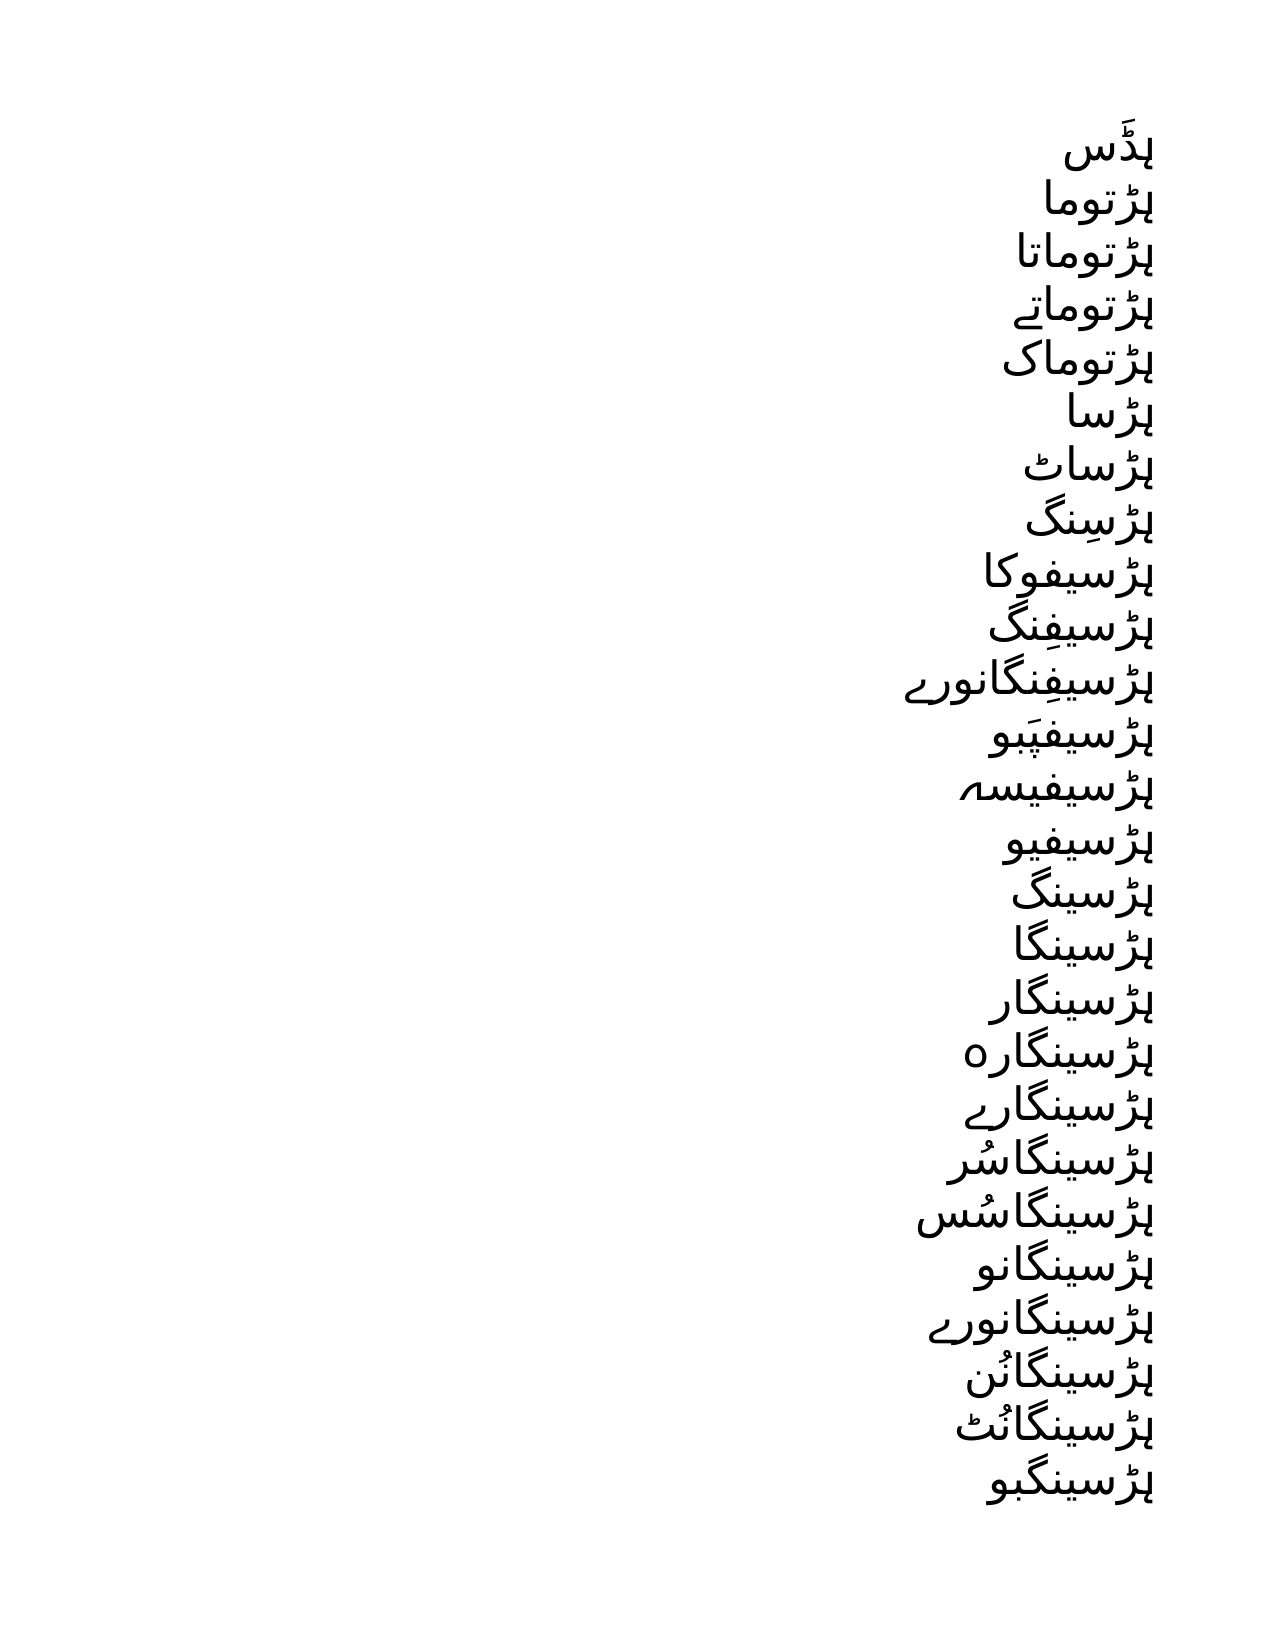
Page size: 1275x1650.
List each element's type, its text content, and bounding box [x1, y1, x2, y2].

text ہڑسینگ [118, 865, 1157, 918]
text ہڑسینگانو [118, 1238, 1157, 1291]
text ہڑسینگانُن [118, 1345, 1157, 1398]
text ہڑسینگاسُر [118, 1131, 1157, 1185]
text ہڑسینگاسُس [118, 1185, 1157, 1238]
text ہڑسینگانُٹ [118, 1398, 1157, 1451]
text ہڑسینگارہ [118, 1025, 1157, 1078]
text ہڑسیفوکا [118, 545, 1157, 598]
text ہڑساٹ [118, 438, 1157, 491]
text ہڑسینگانورے [118, 1291, 1157, 1345]
text ہڑسیفپَبو [118, 705, 1157, 758]
text ہڑتوماتے [118, 278, 1157, 331]
text ہڑسینگا [118, 918, 1157, 971]
text ہڑتوماتا [118, 225, 1157, 278]
text ہڈَس [118, 118, 1157, 171]
text ہڑسیفِنگ [118, 598, 1157, 651]
text ہڑتوما [118, 171, 1157, 225]
text ہڑسینگار [118, 971, 1157, 1025]
text ہڑسیفِنگانورے [118, 651, 1157, 705]
text ہڑتوماک [118, 331, 1157, 385]
text ہڑسینگارے [118, 1078, 1157, 1131]
text ہڑسیفیسہ [118, 758, 1157, 811]
text ہڑسیفیو [118, 811, 1157, 865]
text ہڑسِنگ [118, 491, 1157, 545]
text ہڑسینگبو [118, 1451, 1157, 1505]
text ہڑسا [118, 385, 1157, 438]
